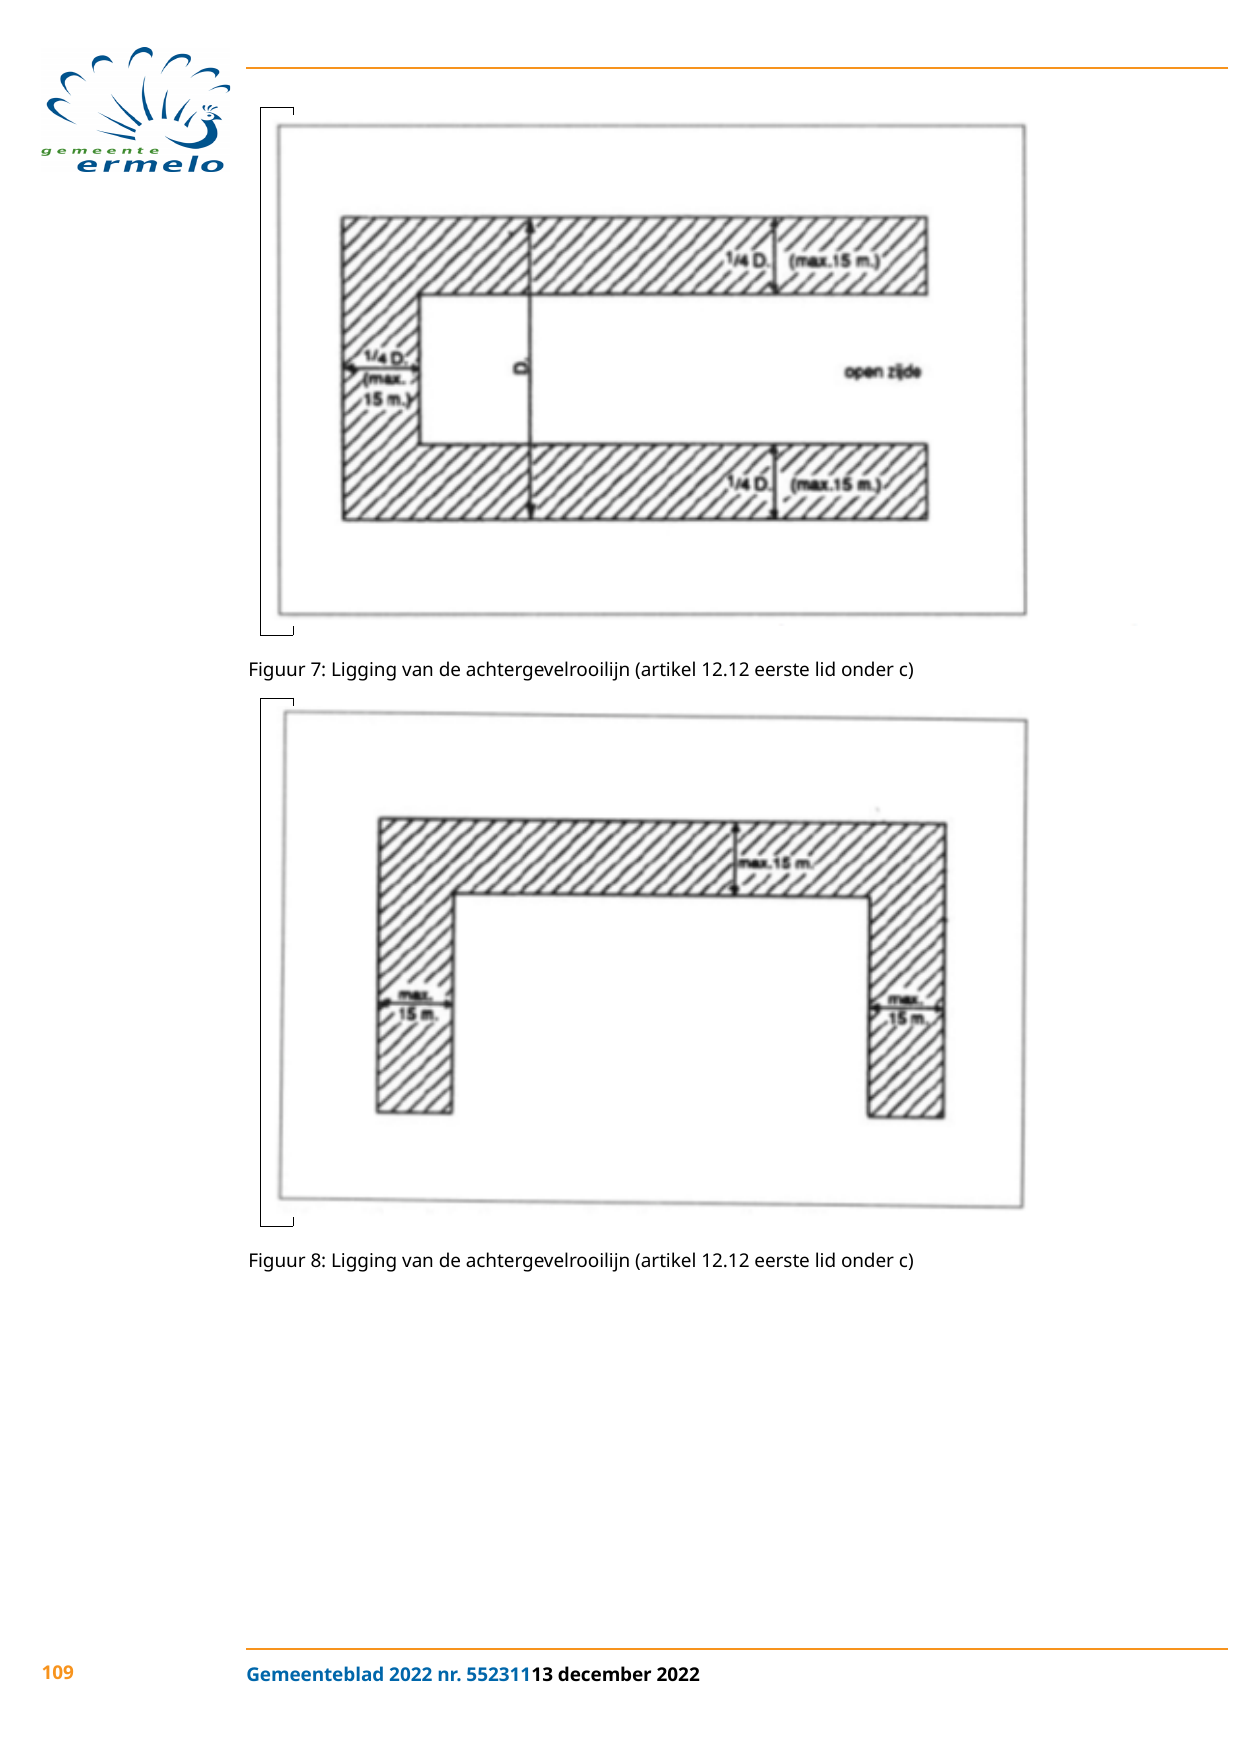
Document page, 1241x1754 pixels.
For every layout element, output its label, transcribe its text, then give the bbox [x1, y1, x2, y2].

picture [268, 115, 1155, 626]
picture [41, 47, 231, 172]
text Figuur 7: Ligging van de achtergevelrooilijn (artikel 12.12 eerste lid onder c) [248, 656, 1152, 682]
picture [268, 706, 1155, 1217]
text Figuur 8: Ligging van de achtergevelrooilijn (artikel 12.12 eerste lid onder c) [248, 1247, 1152, 1273]
